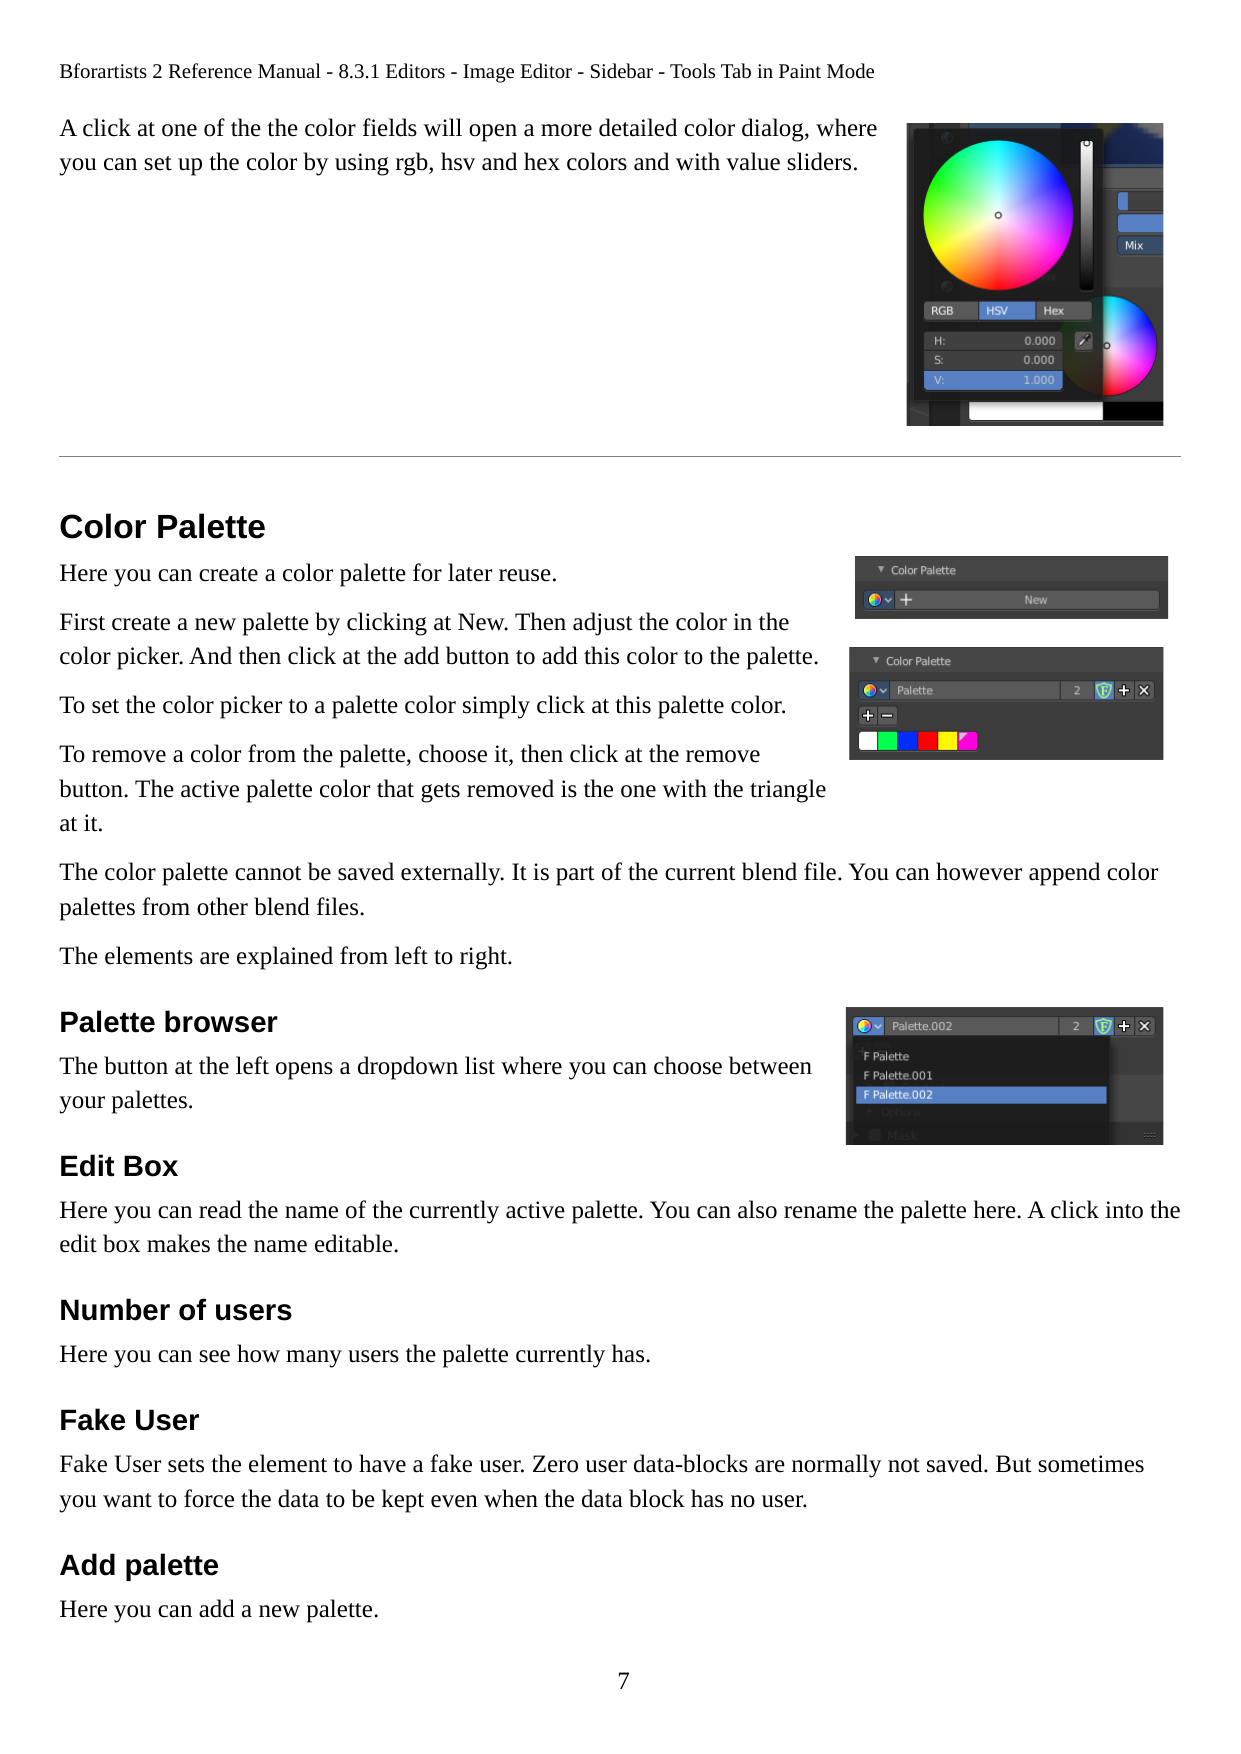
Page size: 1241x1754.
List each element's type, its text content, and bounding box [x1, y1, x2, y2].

text Fake User sets the element to have a fake user. Zero user data-blocks are normally not saved. But sometimes you want to force the data to be kept even when the data block has no user. [59, 1449, 1181, 1513]
text To set the color picker to a palette color simply click at this palette color. [59, 690, 849, 719]
text The elements are explained from left to right. [59, 941, 1181, 969]
text Here you can add a new palette. [59, 1594, 1181, 1622]
text Here you can read the name of the currently active palette. You can also rename the palette here. A click into the edit box makes the name editable. [59, 1195, 1181, 1258]
text First create a new palette by clicking at New. Then adjust the color in the color picker. And then click at the add button to add this color to the palette. [59, 607, 1181, 670]
text To remove a color from the palette, choose it, then click at the remove button. The active palette color that gets removed is the one with the triangle at it. [59, 739, 1181, 837]
text Here you can create a color palette for later reuse. [59, 558, 855, 586]
subtitle Add palette [59, 1547, 1181, 1581]
picture [849, 647, 1164, 760]
text The color palette cannot be saved externally. It is part of the current blend file. You can however append color palettes from other blend files. [59, 857, 1181, 921]
text A click at one of the the color fields will open a more detailed color dialog, where you can set up the color by using rgb, hsv and hex colors and with value sliders. [59, 113, 1181, 176]
subtitle Palette browser [59, 1004, 1181, 1038]
picture [855, 556, 1169, 619]
subtitle Number of users [59, 1293, 1181, 1327]
text Here you can see how many users the palette currently has. [59, 1339, 1181, 1368]
subtitle Color Palette [59, 506, 1181, 545]
subtitle Edit Box [59, 1149, 1181, 1183]
picture [906, 123, 1164, 426]
text The button at the left opens a dropdown list where you can choose between your palettes. [59, 1051, 845, 1114]
picture [845, 1007, 1164, 1145]
subtitle Fake User [59, 1403, 1181, 1437]
